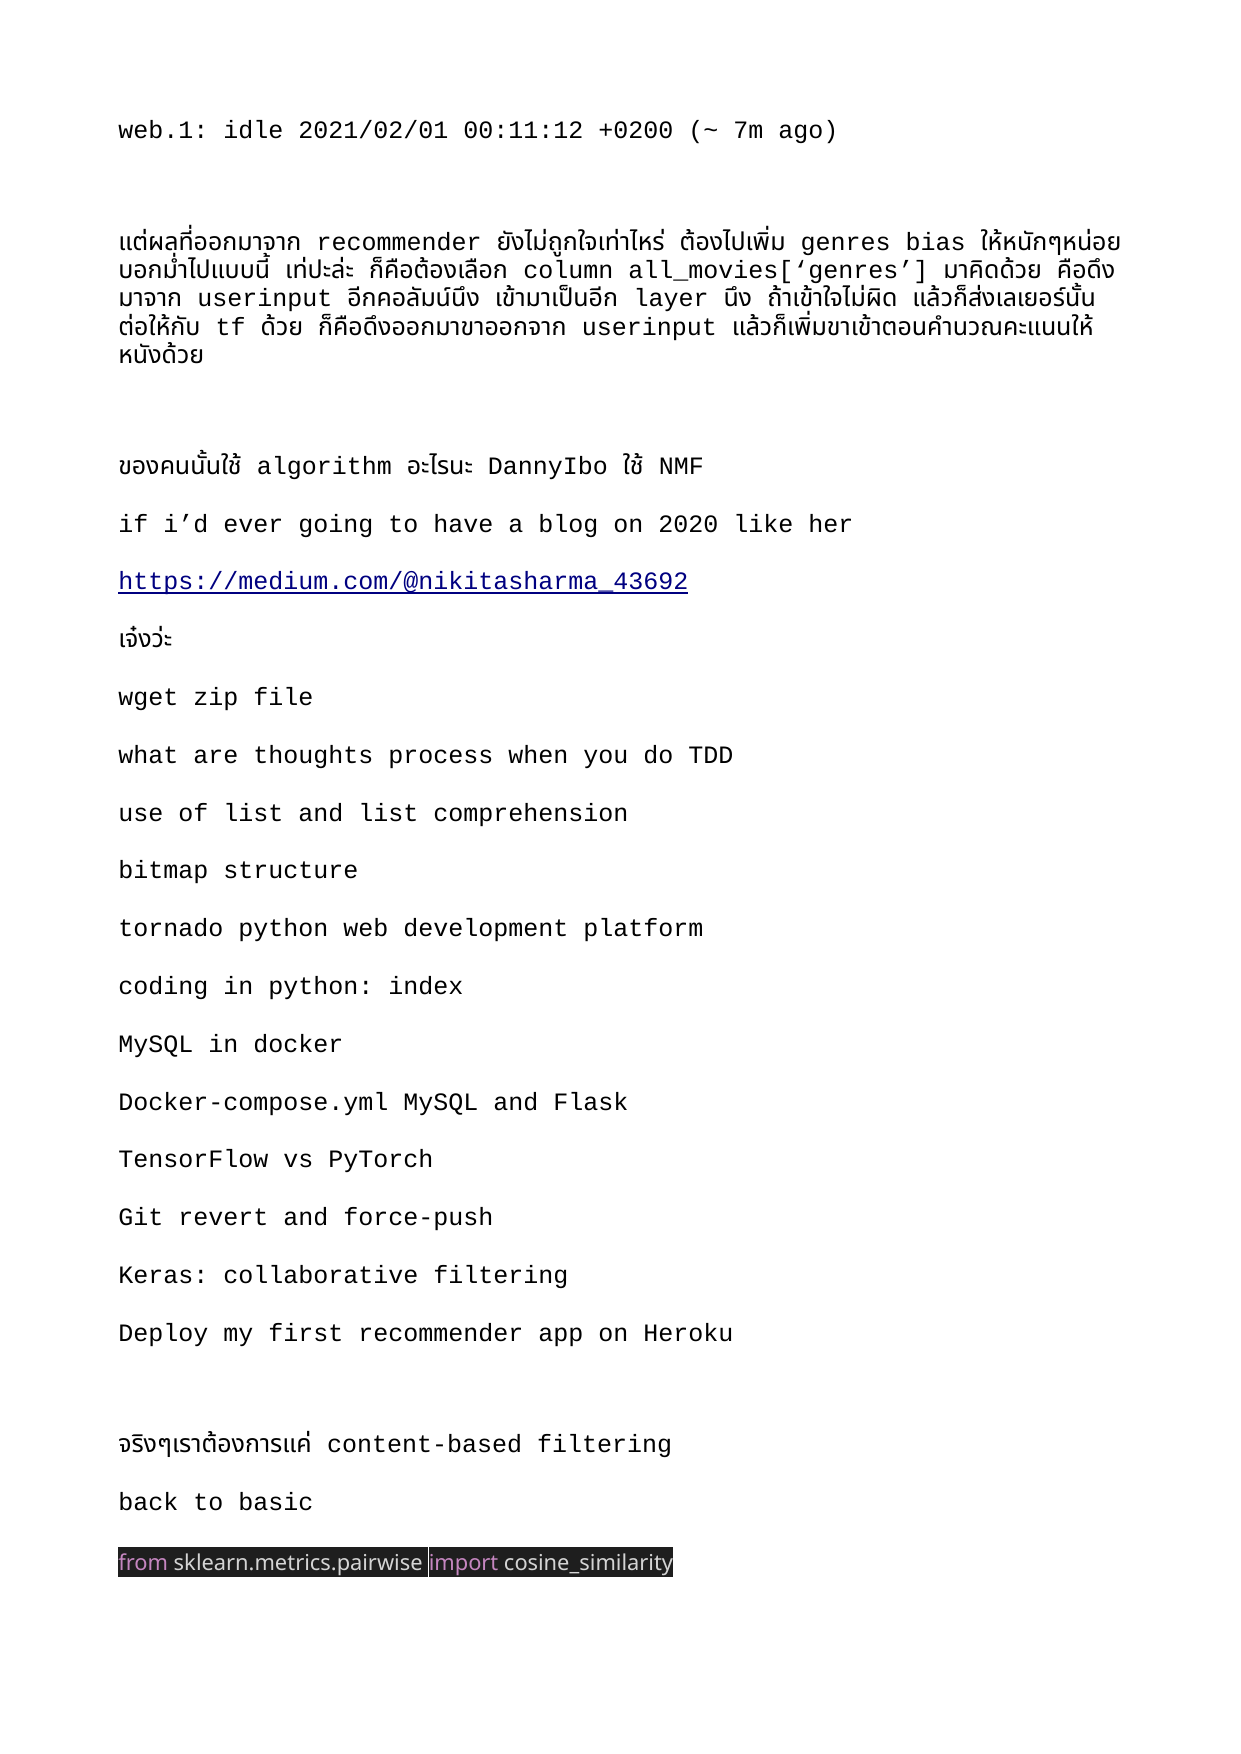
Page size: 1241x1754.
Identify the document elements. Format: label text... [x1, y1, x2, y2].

text Keras: collaborative filtering [118, 1263, 1122, 1291]
text web.1: idle 2021/02/01 00:11:12 +0200 (~ 7m ago) [118, 118, 1122, 146]
text tornado python web development platform [118, 916, 1122, 944]
text Docker-compose.yml MySQL and Flask [118, 1089, 1122, 1118]
text จริงๆเราต้องการแค่ content-based filtering [118, 1431, 1122, 1460]
text coding in python: index [118, 974, 1122, 1002]
text MySQL in docker [118, 1031, 1122, 1060]
text from sklearn.metrics.pairwise import cosine_similarity [118, 1547, 1122, 1577]
text back to basic [118, 1489, 1122, 1518]
text bitmap structure [118, 858, 1122, 886]
text use of list and list comprehension [118, 800, 1122, 828]
text ของคนนั้นใช้ algorithm อะไรนะ DannyIbo ใช้ NMF [118, 453, 1122, 482]
text wget zip file [118, 684, 1122, 713]
text if i’d ever going to have a blog on 2020 like her [118, 511, 1122, 539]
text https://medium.com/@nikitasharma_43692 [118, 569, 1122, 597]
text Deploy my first recommender app on Heroku [118, 1321, 1122, 1349]
text TensorFlow vs PyTorch [118, 1147, 1122, 1175]
text Git revert and force-push [118, 1205, 1122, 1233]
text เจ๋งว่ะ [118, 627, 1122, 655]
text แต่ผลที่ออกมาจาก recommender ยังไม่ถูกใจเท่าไหร่ ต้องไปเพิ่ม genres bias ให้หนักๆหน่อย บอกม่ำไปแบบนี้ เท่ปะล่ะ ก็คือต้องเลือก column all_movies[‘genres’] มาคิดด้วย คือดึงมาจาก userinput อีกคอลัมน์นึง เข้ามาเป็นอีก layer นึง ถ้าเข้าใจไม่ผิด แล้วก็ส่งเลเยอร์นั้นต่อให้กับ tf ด้วย ก็คือดึงออกมาขาออกจาก userinput แล้วก็เพิ่มขาเข้าตอนคำนวณคะแนนให้หนังด้วย [118, 229, 1122, 371]
text what are thoughts process when you do TDD [118, 742, 1122, 771]
